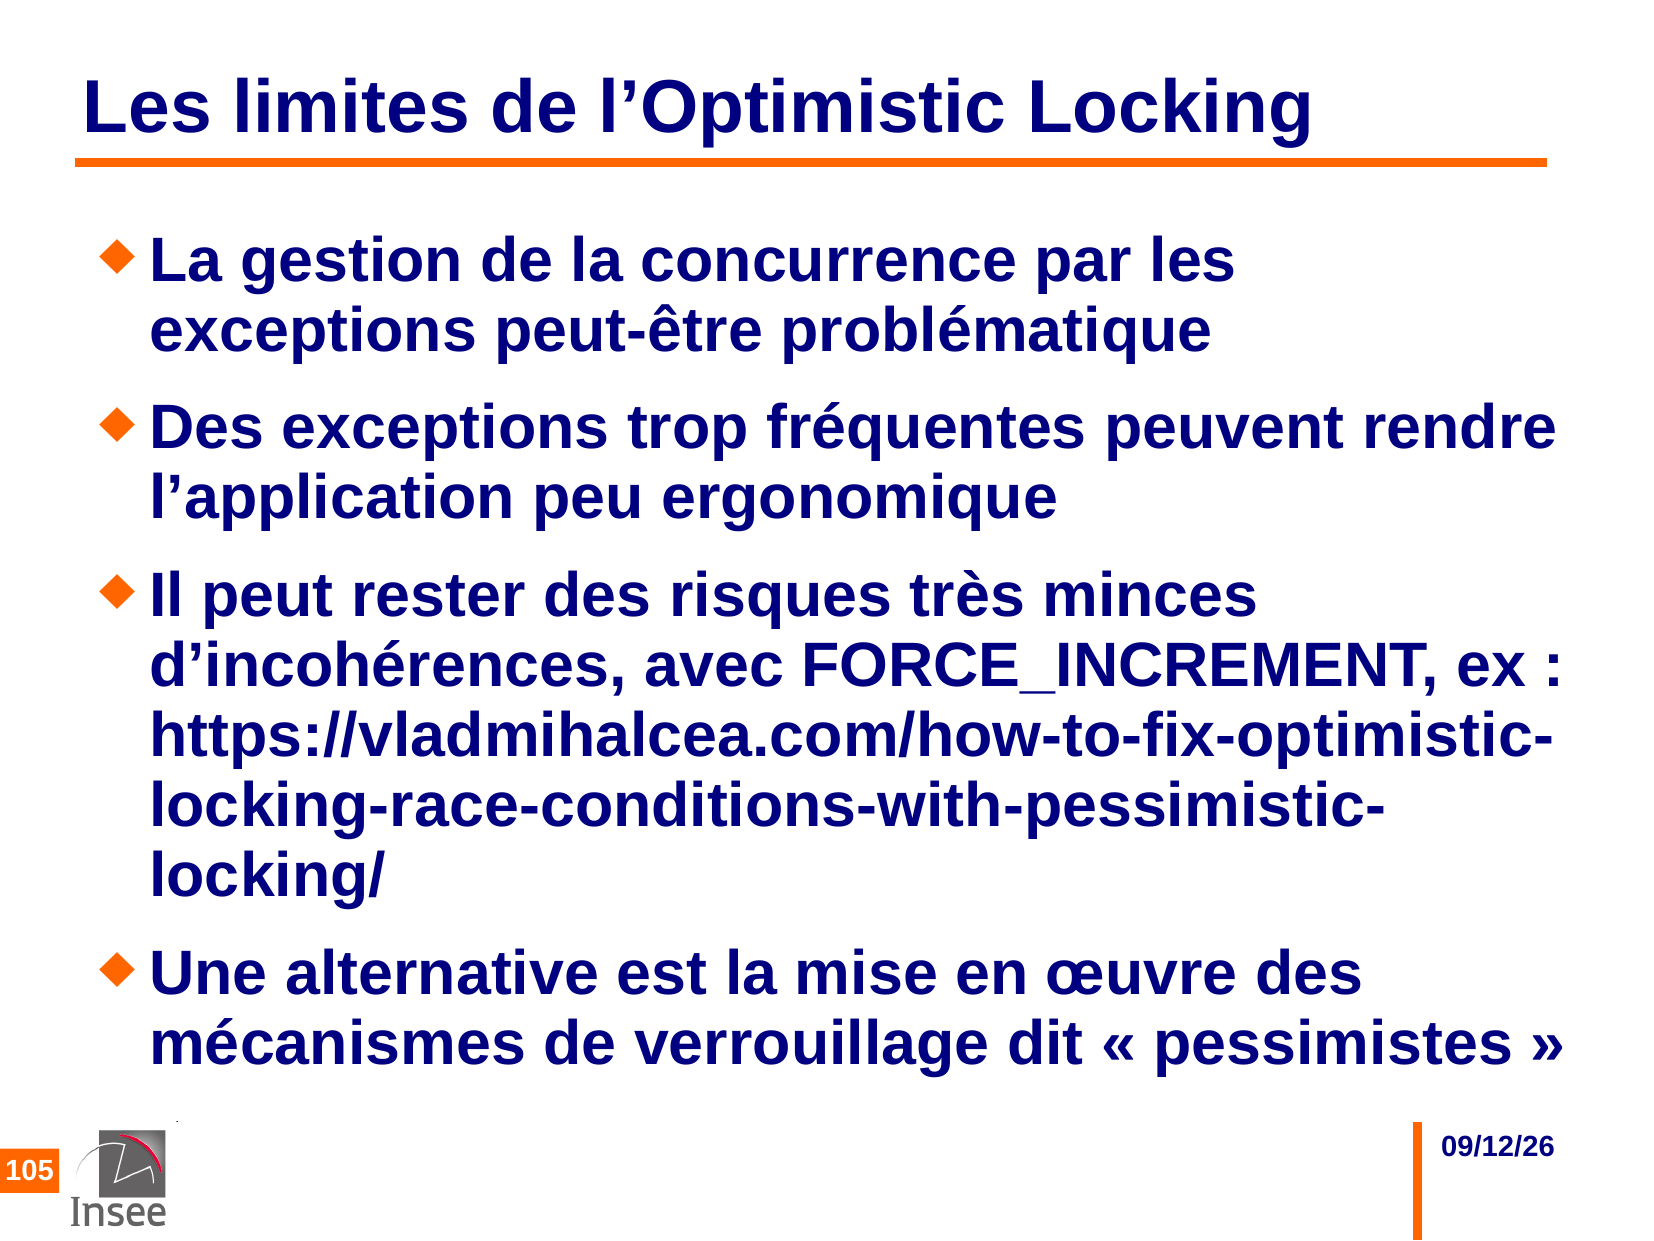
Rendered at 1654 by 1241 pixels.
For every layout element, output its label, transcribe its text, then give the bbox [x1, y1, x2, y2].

picture [62, 1121, 178, 1241]
list La gestion de la concurrence par les exceptions peut-être problématique Des exceptions trop fréquentes peuvent rendre l’application peu ergonomique Il peut rester des risques très minces d’incohérences, avec FORCE_INCREMENT, ex : https://vladmihalcea.com/how-to-fix-optimistic-locking-race-conditions-with-pessimistic-locking/ Une alternative est la mise en œuvre des mécanismes de verrouillage dit « pessimistes » [82, 224, 1571, 1111]
title Les limites de l’Optimistic Locking [82, 49, 1619, 163]
